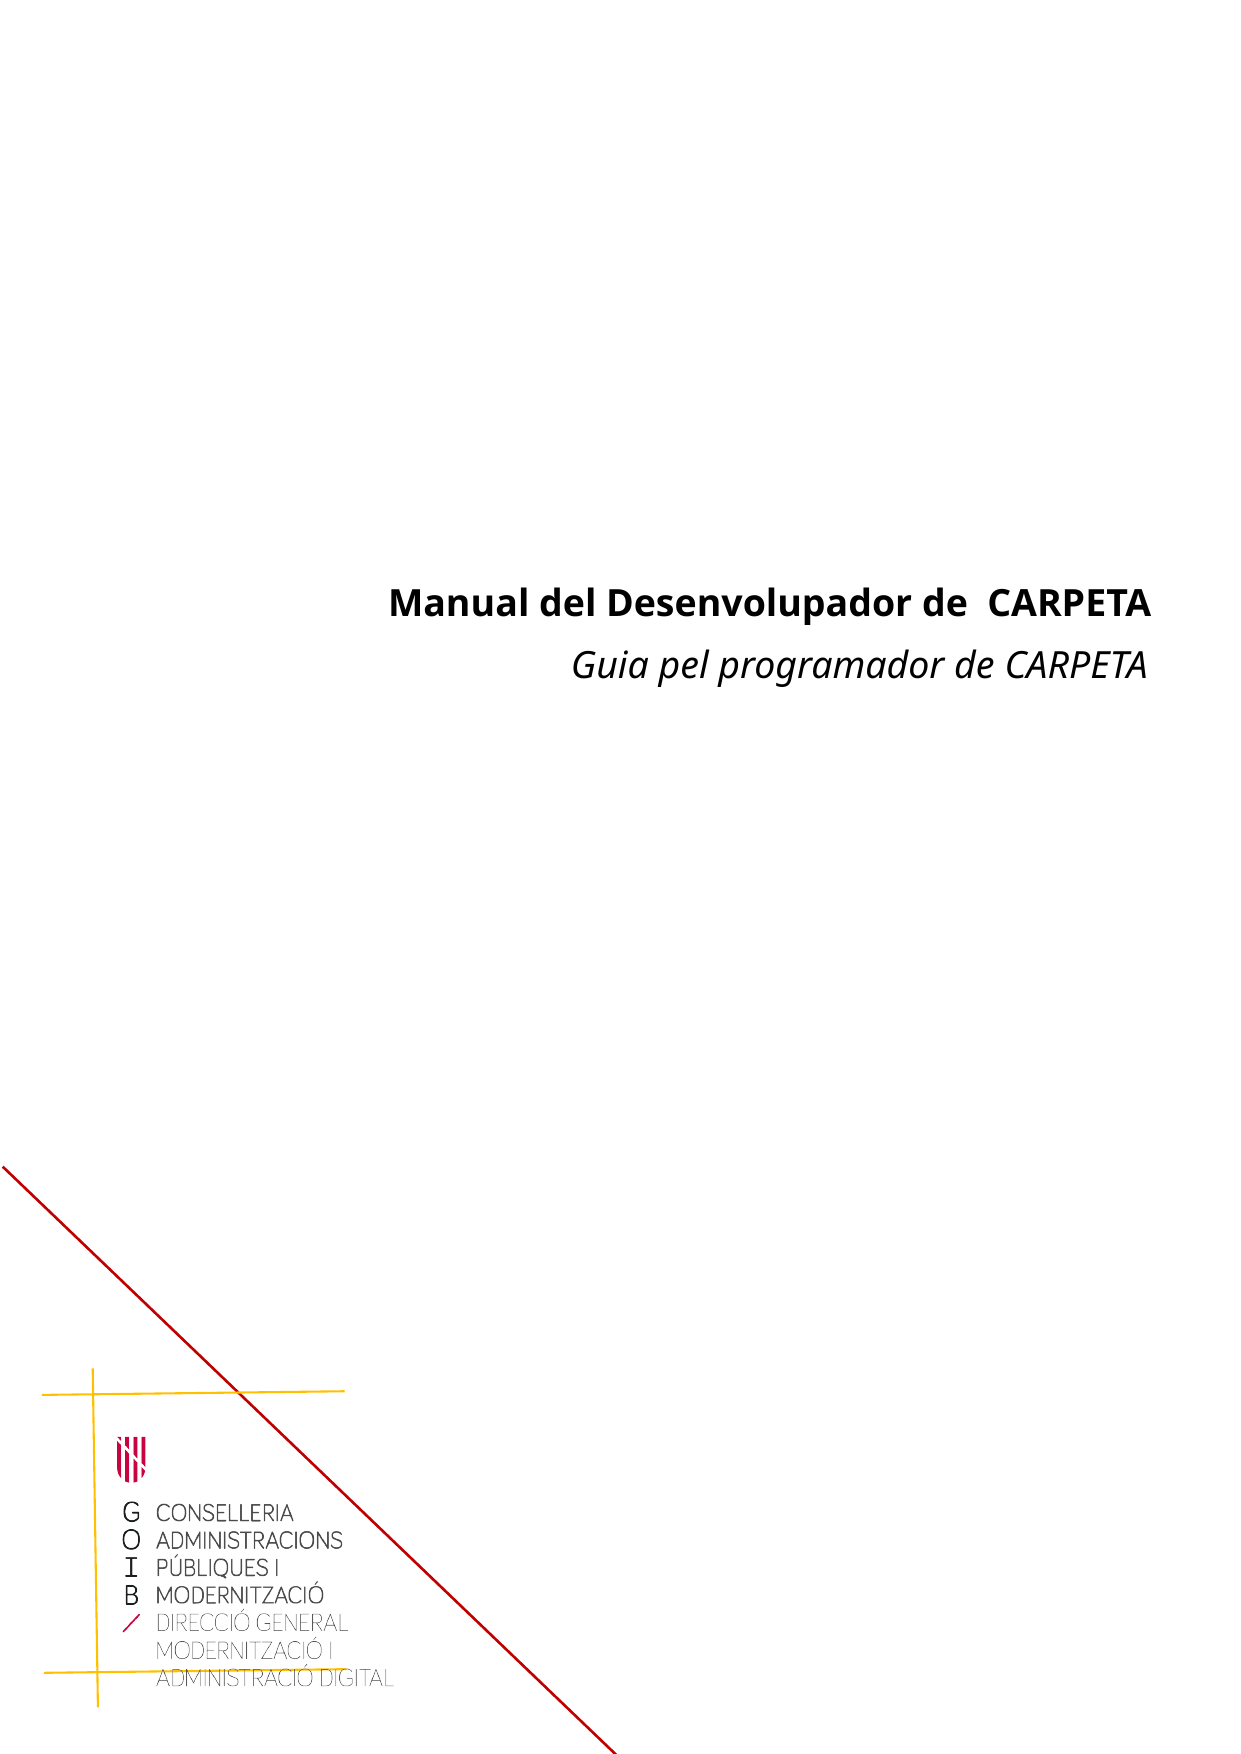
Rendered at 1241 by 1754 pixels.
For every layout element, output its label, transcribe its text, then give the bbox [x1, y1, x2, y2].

text Manual del Desenvolupador de CARPETA [266, 576, 1152, 627]
text Guia pel programador de CARPETA [266, 639, 1152, 690]
picture [82, 1399, 422, 1719]
